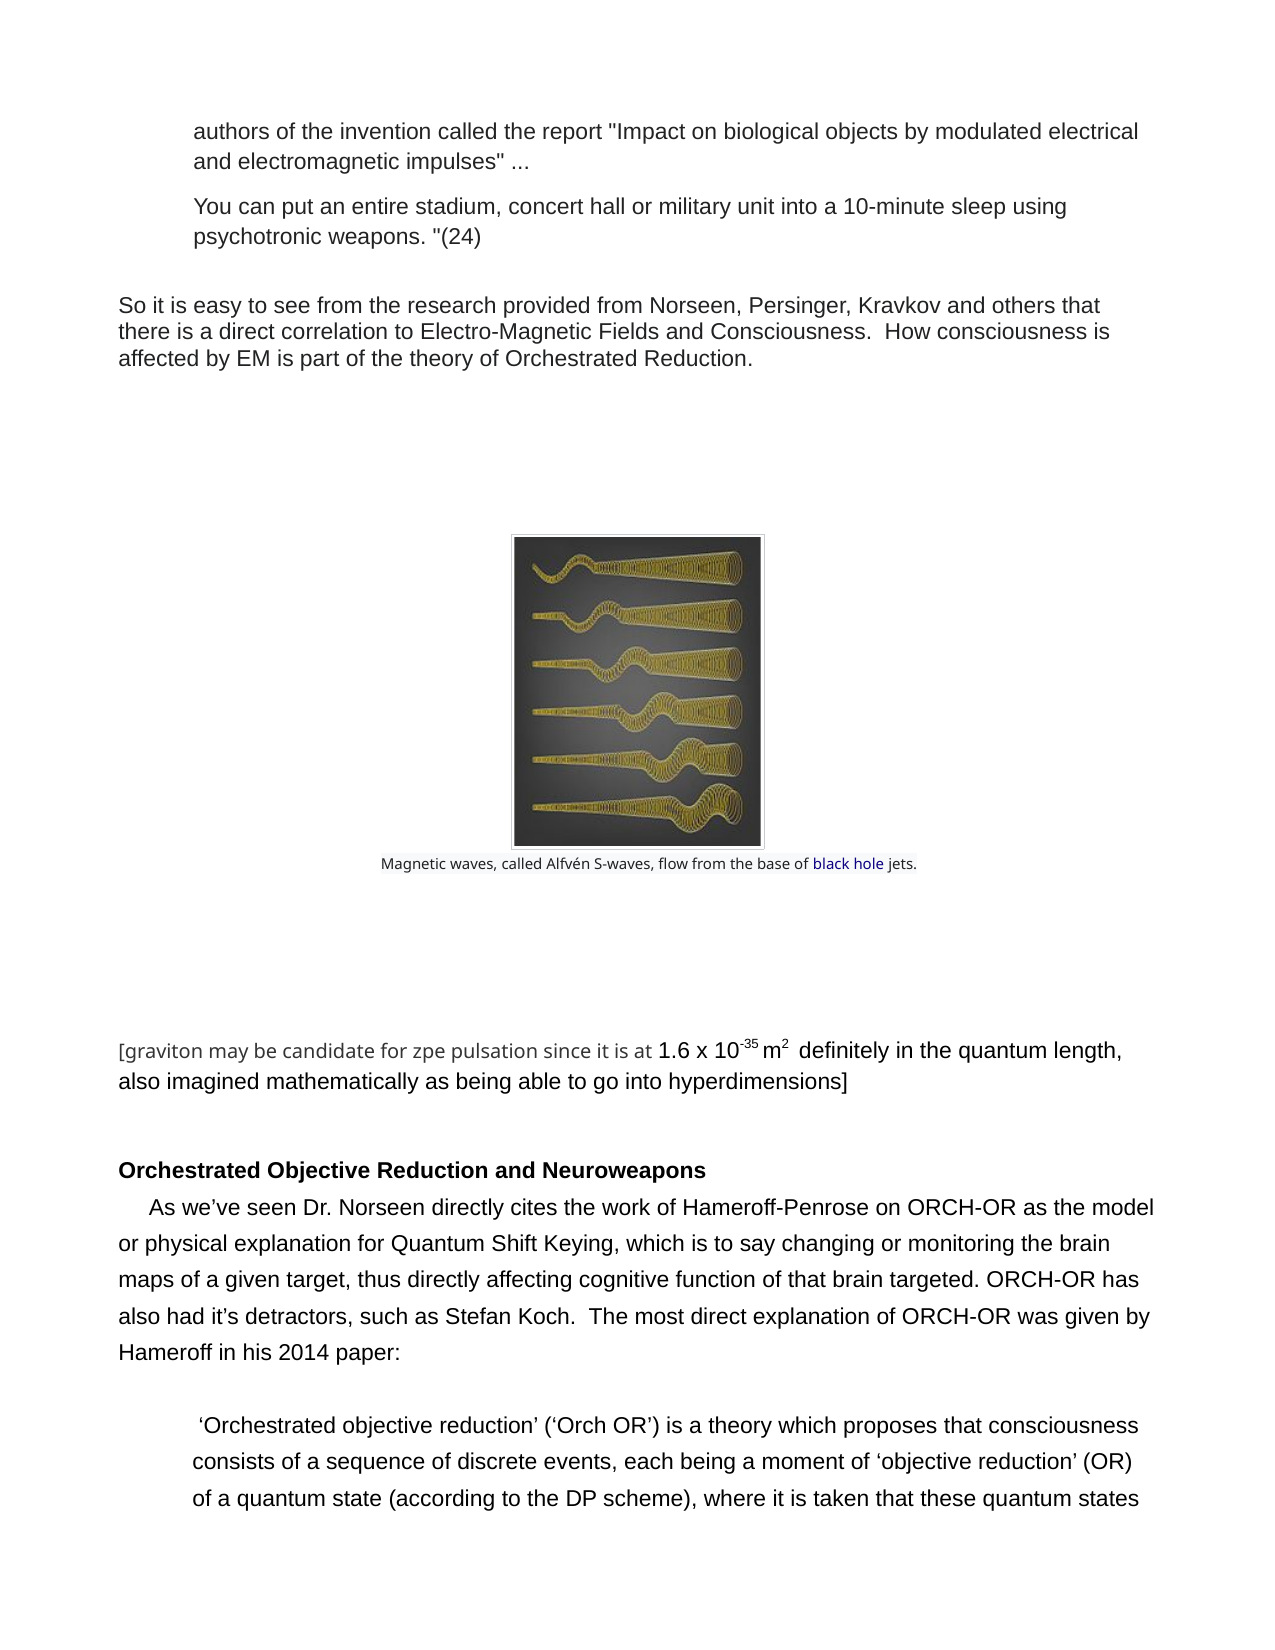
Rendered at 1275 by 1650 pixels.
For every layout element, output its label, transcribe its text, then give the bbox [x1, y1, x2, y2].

text authors of the invention called the report "Impact on biological objects by modulated electrical and electromagnetic impulses" ... [193, 118, 1157, 175]
text Orchestrated Objective Reduction and Neuroweapons [118, 1157, 1157, 1184]
text [graviton may be candidate for zpe pulsation since it is at 1.6 x 10-35 m2 definitely in the quantum length, also imagined mathematically as being able to go into hyperdimensions] [118, 1037, 1157, 1094]
picture [514, 537, 761, 846]
text ‘Orchestrated objective reduction’ (‘Orch OR’) is a theory which proposes that consciousness consists of a sequence of discrete events, each being a moment of ‘objective reduction’ (OR) of a quantum state (according to the DP scheme), where it is taken that these quantum states [192, 1412, 1157, 1511]
text As we’ve seen Dr. Norseen directly cites the work of Hameroff-Penrose on ORCH-OR as the model or physical explanation for Quantum Shift Keying, which is to say changing or monitoring the brain maps of a given target, thus directly affecting cognitive function of that brain targeted. ORCH-OR has also had it’s detractors, such as Stefan Koch. The most direct explanation of ORCH-OR was given by Hameroff in his 2014 paper: [118, 1194, 1157, 1366]
text So it is easy to see from the research provided from Norseen, Persinger, Kravkov and others that there is a direct correlation to Electro-Magnetic Fields and Consciousness. How consciousness is affected by EM is part of the theory of Orchestrated Reduction. [118, 292, 1157, 371]
text You can put an entire stadium, concert hall or military unit into a 10-minute sleep using psychotronic weapons. "(24) [193, 193, 1157, 250]
text Magnetic waves, called Alfvén S-waves, flow from the base of black hole jets. [122, 853, 1157, 874]
